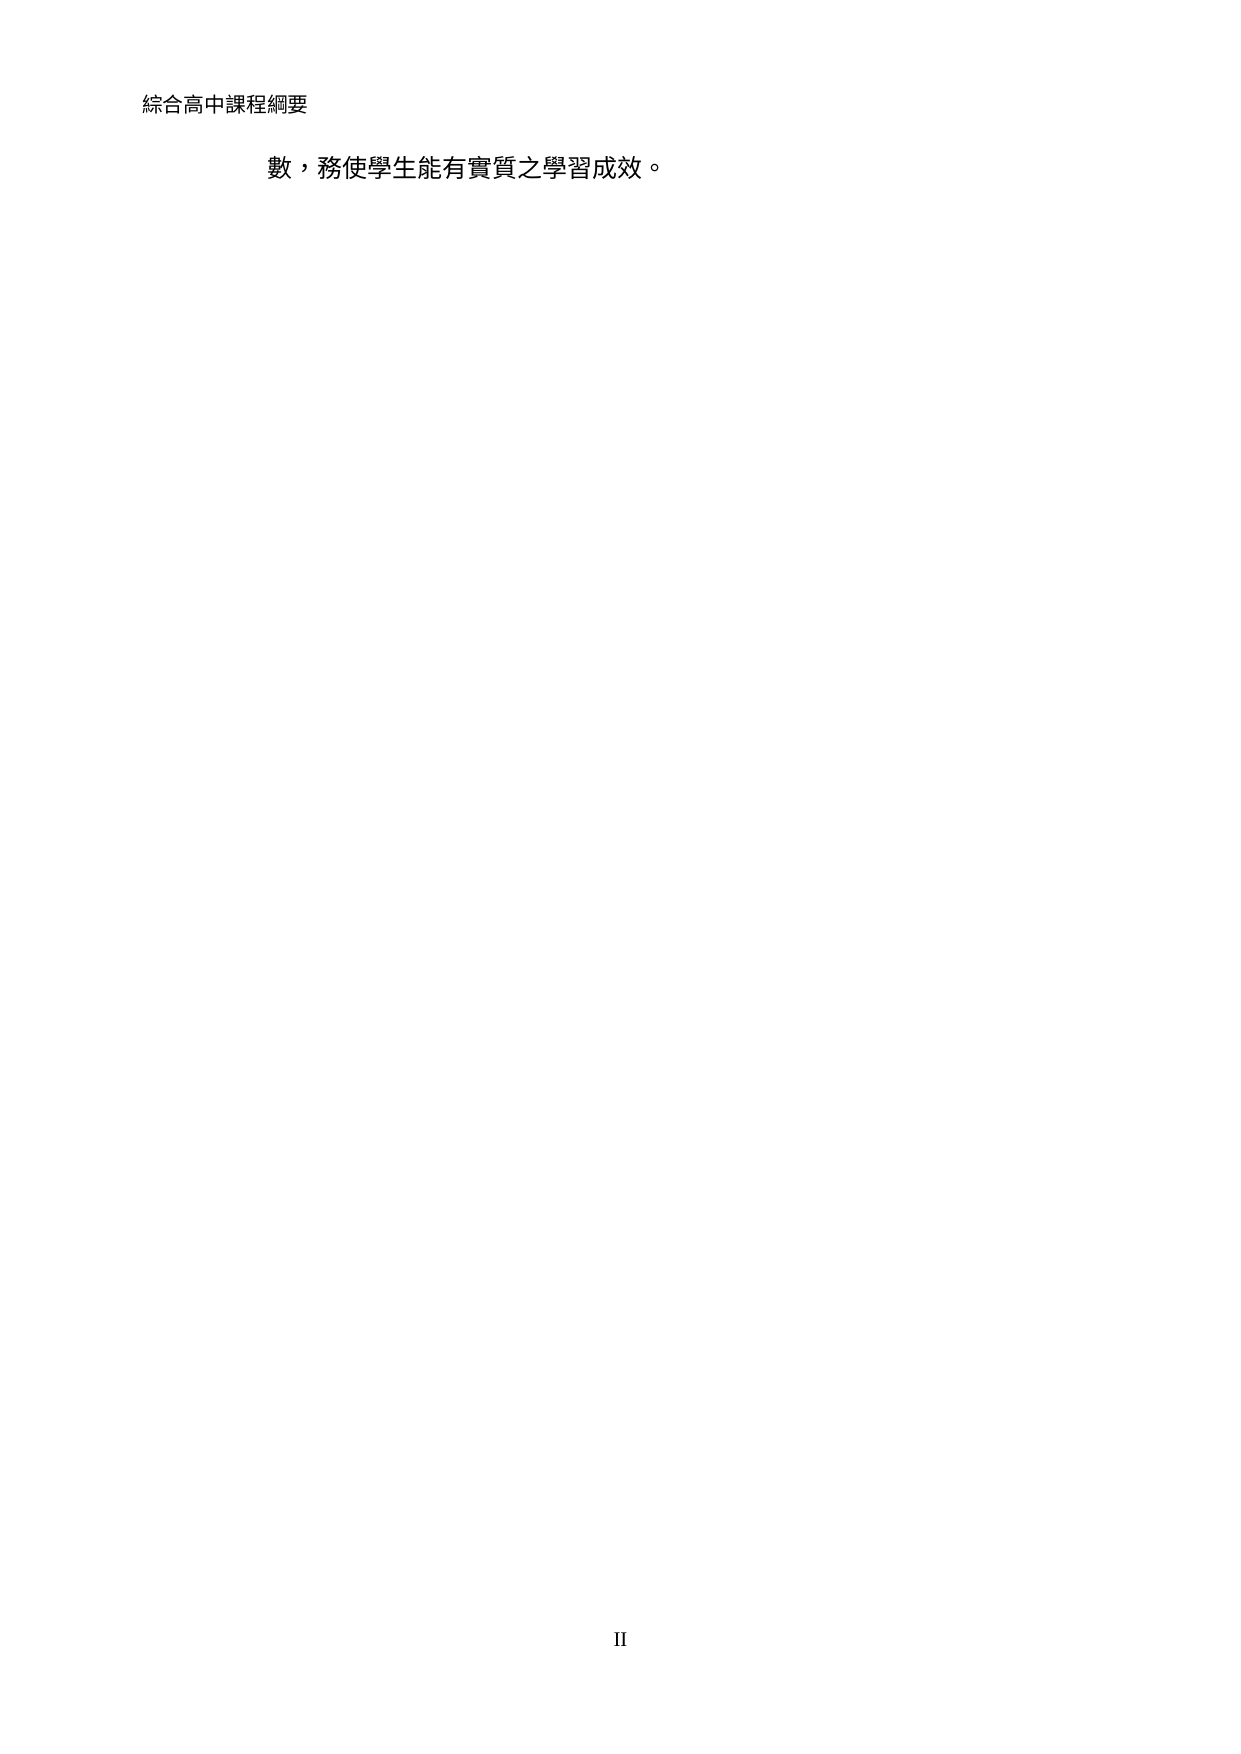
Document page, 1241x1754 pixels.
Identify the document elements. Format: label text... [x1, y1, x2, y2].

text 數，務使學生能有實質之學習成效。 [192, 144, 1098, 189]
